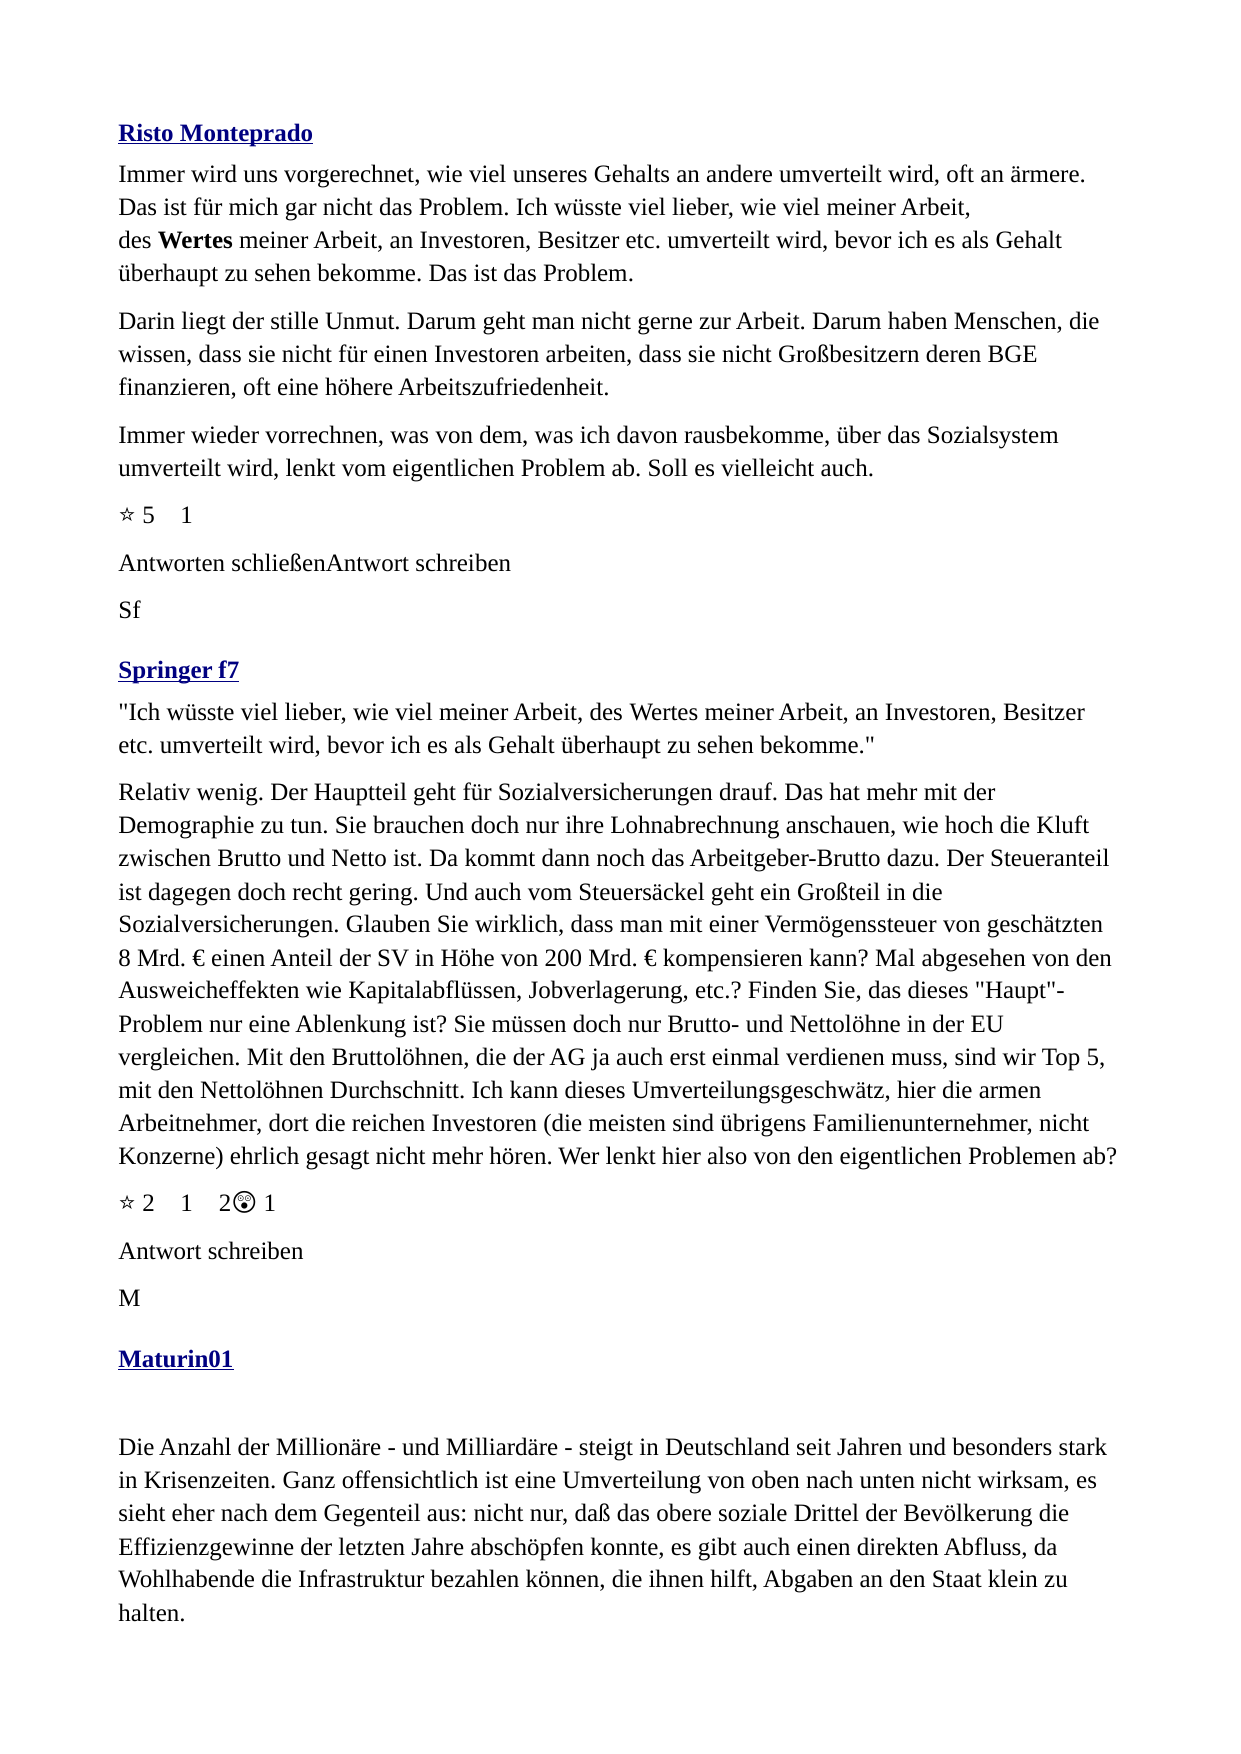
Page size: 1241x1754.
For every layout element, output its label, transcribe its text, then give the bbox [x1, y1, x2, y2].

text ⭐️ 5🙁 1 [118, 500, 1122, 529]
text Sf [118, 596, 1122, 624]
subtitle Springer f7 [118, 656, 1122, 684]
text M [118, 1283, 1122, 1312]
text ⭐️ 2🙁 1🤨 2😲 1 [118, 1188, 1122, 1217]
text Immer wird uns vorgerechnet, wie viel unseres Gehalts an andere umverteilt wird, oft an ärmere. Das ist für mich gar nicht das Problem. Ich wüsste viel lieber, wie viel meiner Arbeit, des Wertes meiner Arbeit, an Investoren, Besitzer etc. umverteilt wird, bevor ich es als Gehalt überhaupt zu sehen bekomme. Das ist das Problem. [118, 159, 1122, 287]
subtitle Maturin01 [118, 1344, 1122, 1372]
text Immer wieder vorrechnen, was von dem, was ich davon rausbekomme, über das Sozialsystem umverteilt wird, lenkt vom eigentlichen Problem ab. Soll es vielleicht auch. [118, 420, 1122, 481]
text Die Anzahl der Millionäre - und Milliardäre - steigt in Deutschland seit Jahren und besonders stark in Krisenzeiten. Ganz offensichtlich ist eine Umverteilung von oben nach unten nicht wirksam, es sieht eher nach dem Gegenteil aus: nicht nur, daß das obere soziale Drittel der Bevölkerung die Effizienzgewinne der letzten Jahre abschöpfen konnte, es gibt auch einen direkten Abfluss, da Wohlhabende die Infrastruktur bezahlen können, die ihnen hilft, Abgaben an den Staat klein zu halten. [118, 1432, 1122, 1626]
text "Ich wüsste viel lieber, wie viel meiner Arbeit, des Wertes meiner Arbeit, an Investoren, Besitzer etc. umverteilt wird, bevor ich es als Gehalt überhaupt zu sehen bekomme." [118, 697, 1122, 759]
text Antworten schließenAntwort schreiben [118, 548, 1122, 577]
text Darin liegt der stille Unmut. Darum geht man nicht gerne zur Arbeit. Darum haben Menschen, die wissen, dass sie nicht für einen Investoren arbeiten, dass sie nicht Großbesitzern deren BGE finanzieren, oft eine höhere Arbeitszufriedenheit. [118, 306, 1122, 401]
subtitle Risto Monteprado [118, 118, 1122, 147]
text Relativ wenig. Der Hauptteil geht für Sozialversicherungen drauf. Das hat mehr mit der Demographie zu tun. Sie brauchen doch nur ihre Lohnabrechnung anschauen, wie hoch die Kluft zwischen Brutto und Netto ist. Da kommt dann noch das Arbeitgeber-Brutto dazu. Der Steueranteil ist dagegen doch recht gering. Und auch vom Steuersäckel geht ein Großteil in die Sozialversicherungen. Glauben Sie wirklich, dass man mit einer Vermögenssteuer von geschätzten 8 Mrd. € einen Anteil der SV in Höhe von 200 Mrd. € kompensieren kann? Mal abgesehen von den Ausweicheffekten wie Kapitalabflüssen, Jobverlagerung, etc.? Finden Sie, das dieses "Haupt"-Problem nur eine Ablenkung ist? Sie müssen doch nur Brutto- und Nettolöhne in der EU vergleichen. Mit den Bruttolöhnen, die der AG ja auch erst einmal verdienen muss, sind wir Top 5, mit den Nettolöhnen Durchschnitt. Ich kann dieses Umverteilungsgeschwätz, hier die armen Arbeitnehmer, dort die reichen Investoren (die meisten sind übrigens Familienunternehmer, nicht Konzerne) ehrlich gesagt nicht mehr hören. Wer lenkt hier also von den eigentlichen Problemen ab? [118, 777, 1122, 1169]
text Antwort schreiben [118, 1236, 1122, 1265]
